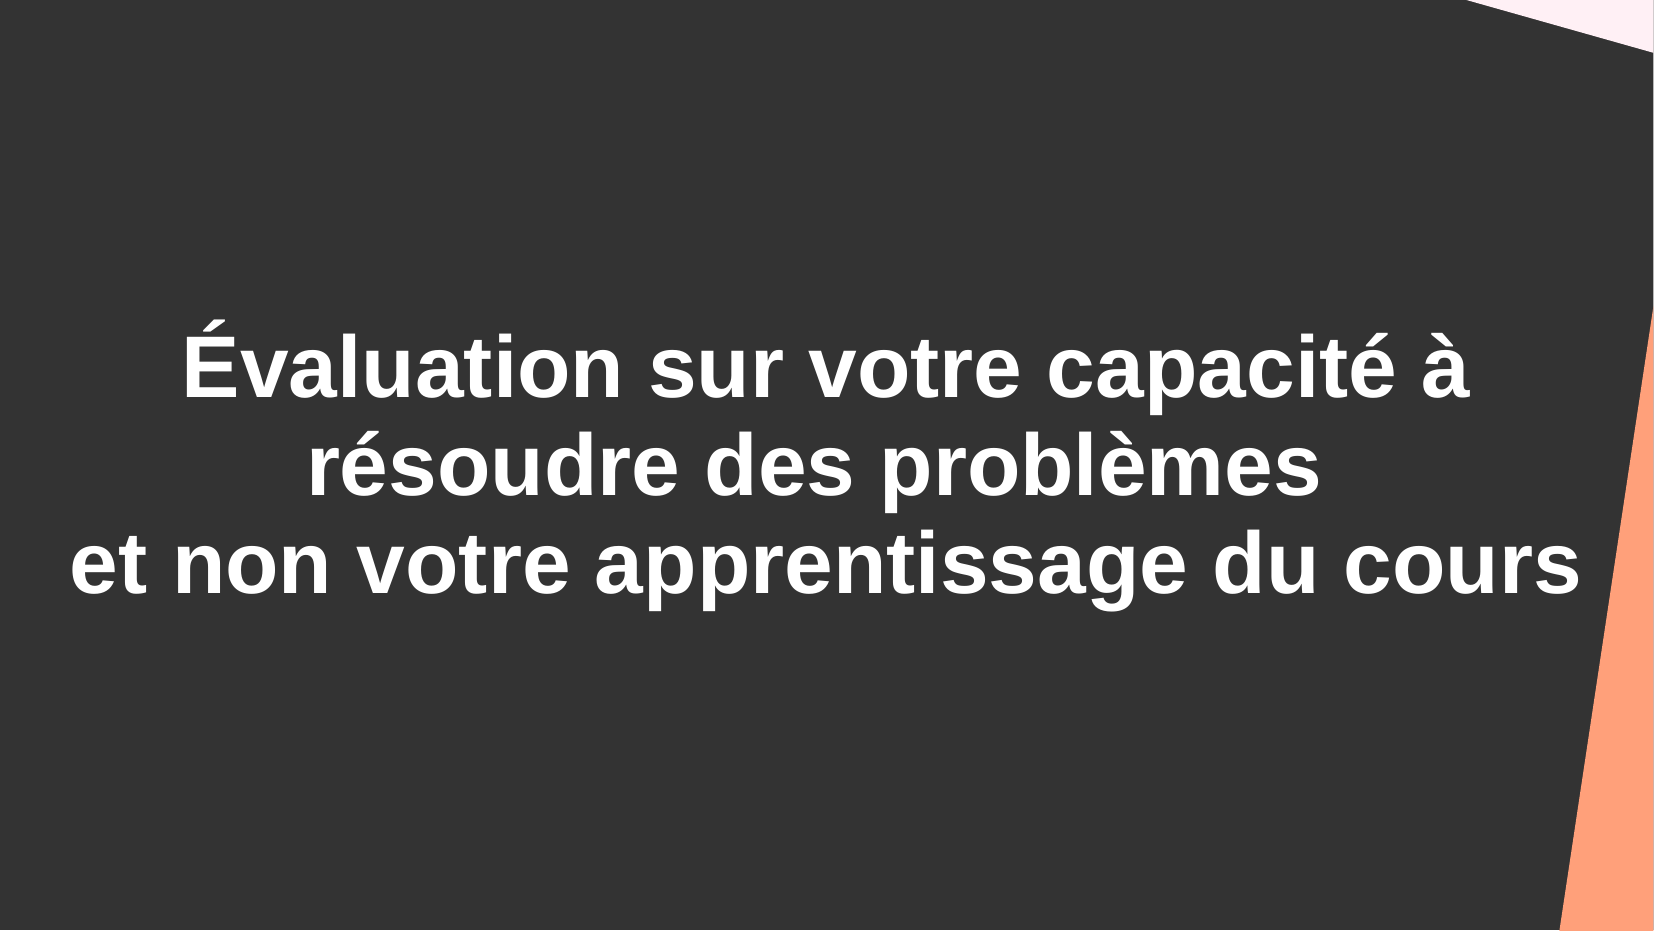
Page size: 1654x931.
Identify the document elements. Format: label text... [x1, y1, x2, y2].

title Évaluation sur votre capacité à résoudre des problèmes et non votre apprentissage du cours [31, 318, 1622, 649]
text_box [1559, 302, 1654, 931]
text_box [1466, 0, 1654, 53]
